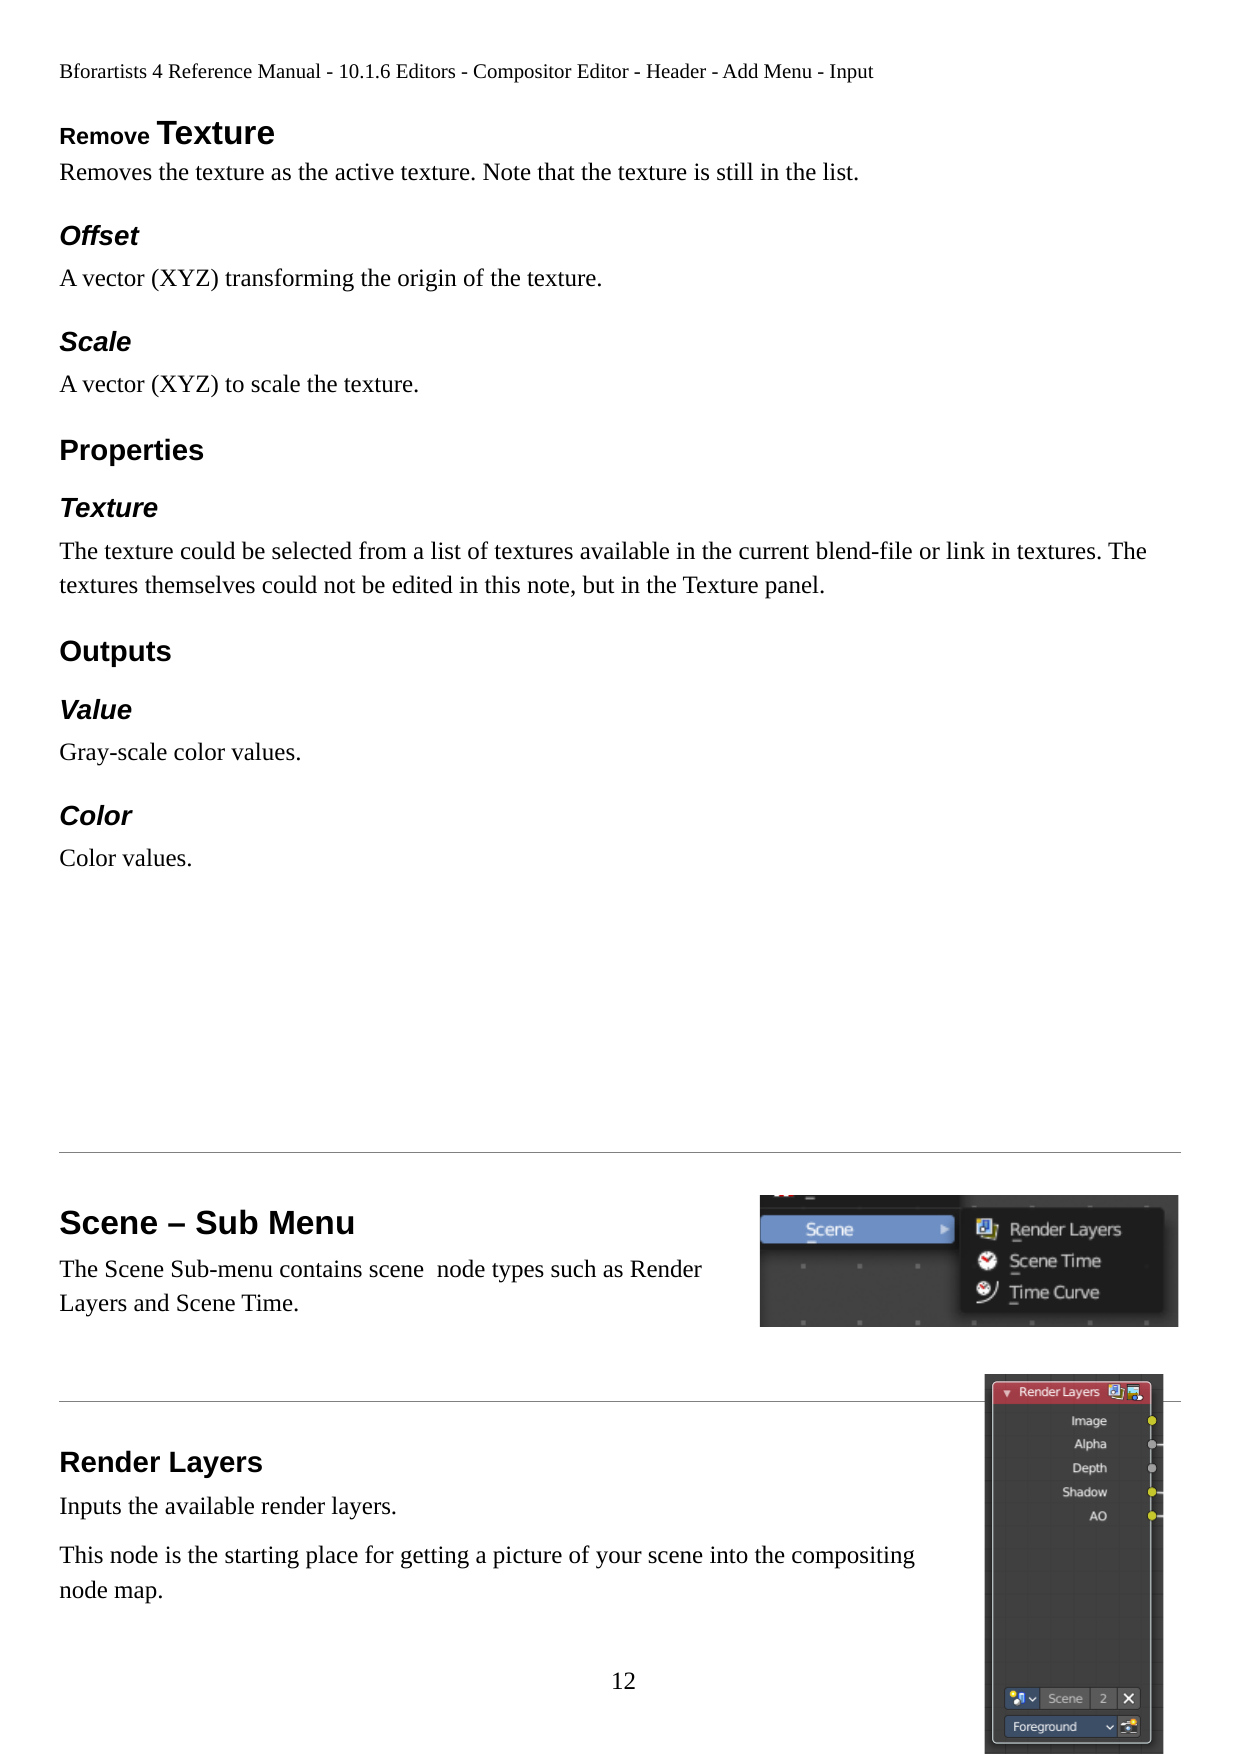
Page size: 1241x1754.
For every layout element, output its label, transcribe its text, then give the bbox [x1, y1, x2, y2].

subtitle Scene – Sub Menu [59, 1203, 759, 1241]
text Inputs the available render layers. [59, 1491, 984, 1520]
subtitle Scale [59, 325, 1181, 357]
subtitle Outputs [59, 634, 1181, 668]
subtitle Color [59, 799, 1181, 831]
text This node is the starting place for getting a picture of your scene into the compositing node map. [59, 1541, 984, 1604]
text A vector (XYZ) to scale the texture. [59, 369, 1181, 398]
text The texture could be selected from a list of textures available in the current blend-file or link in textures. The textures themselves could not be edited in this note, but in the Texture panel. [59, 536, 1181, 599]
picture [984, 1374, 1164, 1754]
subtitle Value [59, 693, 1181, 725]
text A vector (XYZ) transforming the origin of the texture. [59, 263, 1181, 292]
subtitle Render Layers [59, 1445, 984, 1479]
text Gray-scale color values. [59, 737, 1181, 766]
text Color values. [59, 843, 1181, 872]
text The Scene Sub-menu contains scene node types such as Render Layers and Scene Time. [59, 1254, 759, 1317]
subtitle Properties [59, 433, 1181, 467]
text Removes the texture as the active texture. Note that the texture is still in the list. [59, 157, 1181, 186]
subtitle Offset [59, 219, 1181, 251]
subtitle Texture [59, 492, 1181, 524]
picture [759, 1195, 1179, 1327]
subtitle [1164, 1445, 1181, 1479]
subtitle Remove Texture [59, 113, 1181, 151]
